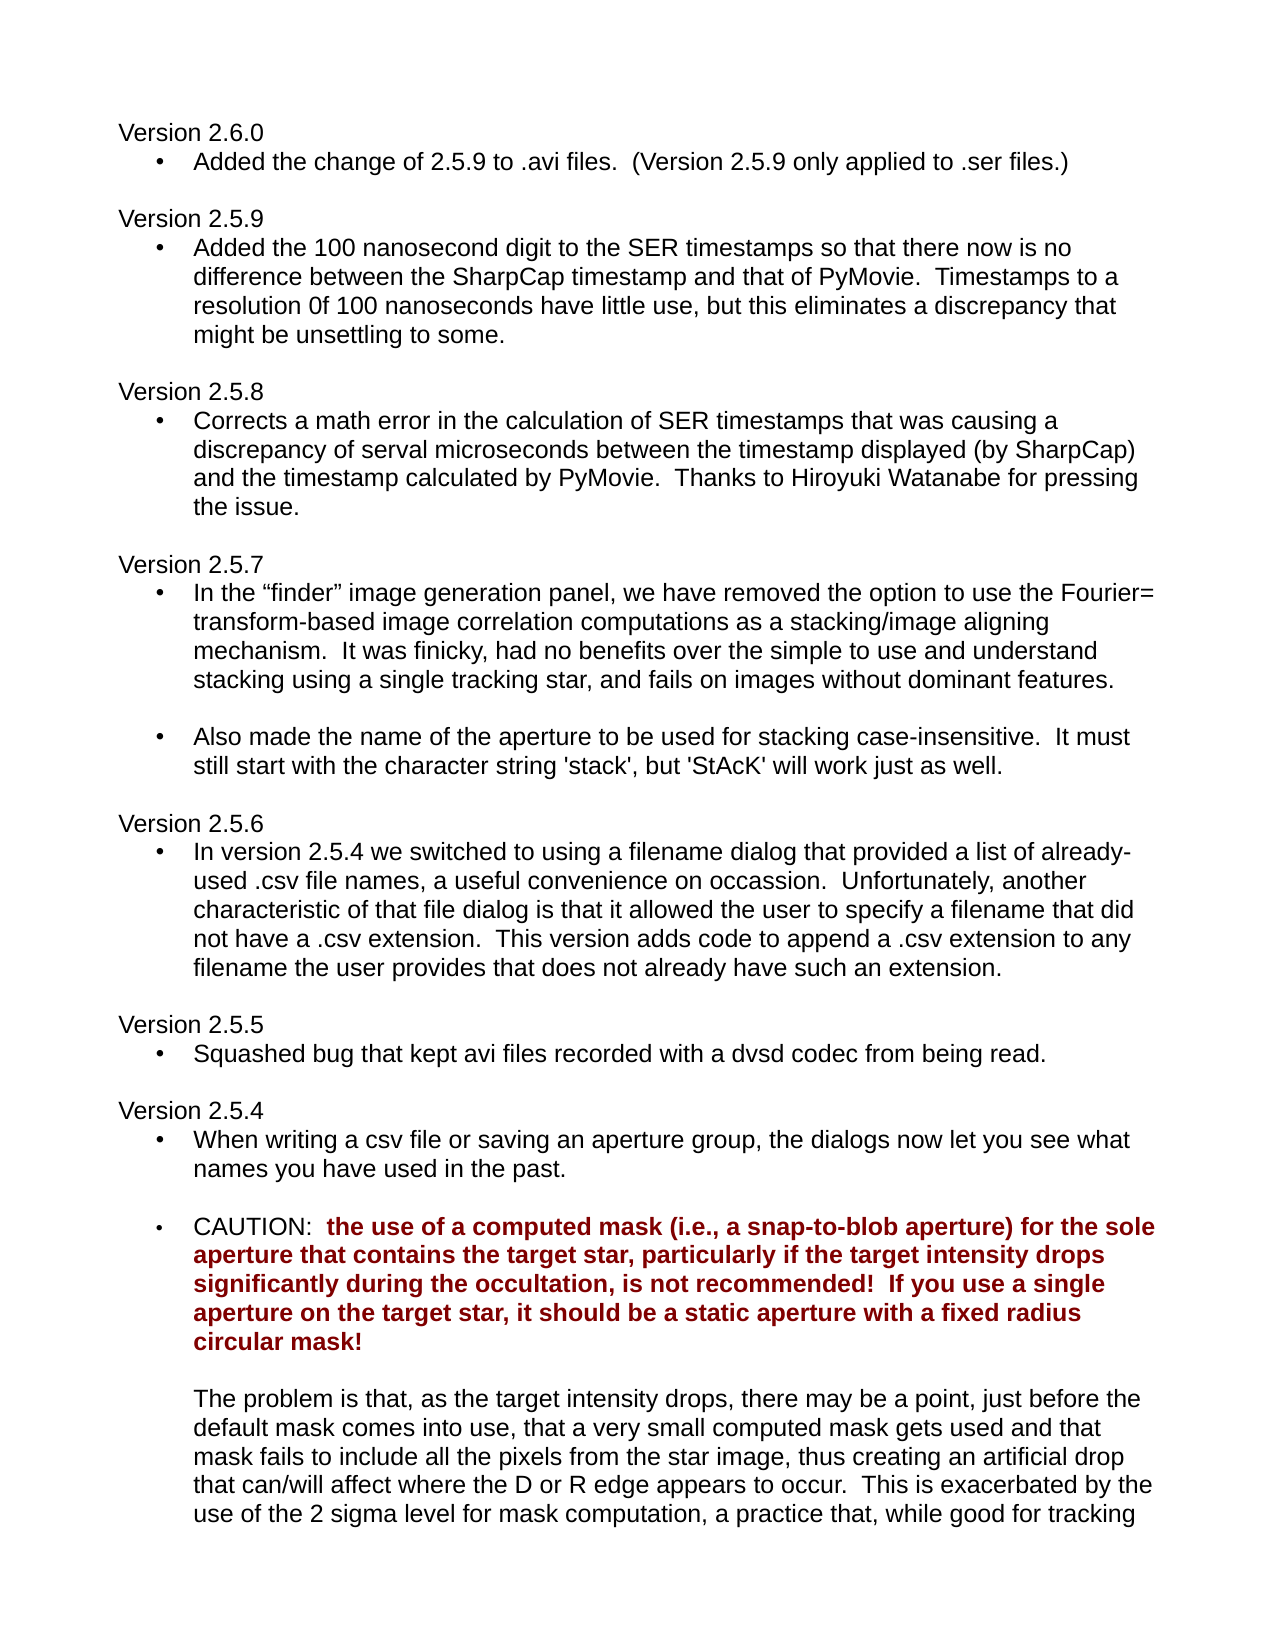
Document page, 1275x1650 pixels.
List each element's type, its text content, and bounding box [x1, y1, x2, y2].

list CAUTION: the use of a computed mask (i.e., a snap-to-blob aperture) for the sole aperture that contains the target star, particularly if the target intensity drops significantly during the occultation, is not recommended! If you use a single aperture on the target star, it should be a static aperture with a fixed radius circular mask! The problem is that, as the target intensity drops, there may be a point, just before the default mask comes into use, that a very small computed mask gets used and that mask fails to include all the pixels from the star image, thus creating an artificial drop that can/will affect where the D or R edge appears to occur. This is exacerbated by the use of the 2 sigma level for mask computation, a practice that, while good for tracking [156, 1211, 1157, 1528]
list In the “finder” image generation panel, we have removed the option to use the Fourier= transform-based image correlation computations as a stacking/image aligning mechanism. It was finicky, had no benefits over the simple to use and understand stacking using a single tracking star, and fails on images without dominant features. [156, 578, 1157, 722]
list Squashed bug that kept avi files recorded with a dvsd codec from being read. [156, 1039, 1157, 1096]
list In version 2.5.4 we switched to using a filename dialog that provided a list of already-used .csv file names, a useful convenience on occassion. Unfortunately, another characteristic of that file dialog is that it allowed the user to specify a filename that did not have a .csv extension. This version adds code to append a .csv extension to any filename the user provides that does not already have such an extension. [156, 837, 1157, 1010]
list When writing a csv file or saving an aperture group, the dialogs now let you see what names you have used in the past. [156, 1125, 1157, 1211]
text Version 2.5.9 [118, 204, 1157, 233]
list Added the 100 nanosecond digit to the SER timestamps so that there now is no difference between the SharpCap timestamp and that of PyMovie. Timestamps to a resolution 0f 100 nanoseconds have little use, but this eliminates a discrepancy that might be unsettling to some. [156, 233, 1157, 377]
text Version 2.5.7 [118, 550, 1157, 578]
text Version 2.5.4 [118, 1096, 1157, 1125]
list Added the change of 2.5.9 to .avi files. (Version 2.5.9 only applied to .ser files.) [156, 147, 1157, 204]
text Version 2.5.8 [118, 377, 1157, 406]
text Version 2.5.6 [118, 809, 1157, 837]
list Corrects a math error in the calculation of SER timestamps that was causing a discrepancy of serval microseconds between the timestamp displayed (by SharpCap) and the timestamp calculated by PyMovie. Thanks to Hiroyuki Watanabe for pressing the issue. [156, 406, 1157, 521]
list Also made the name of the aperture to be used for stacking case-insensitive. It must still start with the character string 'stack', but 'StAcK' will work just as well. [156, 722, 1157, 809]
text Version 2.5.5 [118, 1010, 1157, 1039]
text Version 2.6.0 [118, 118, 1157, 147]
